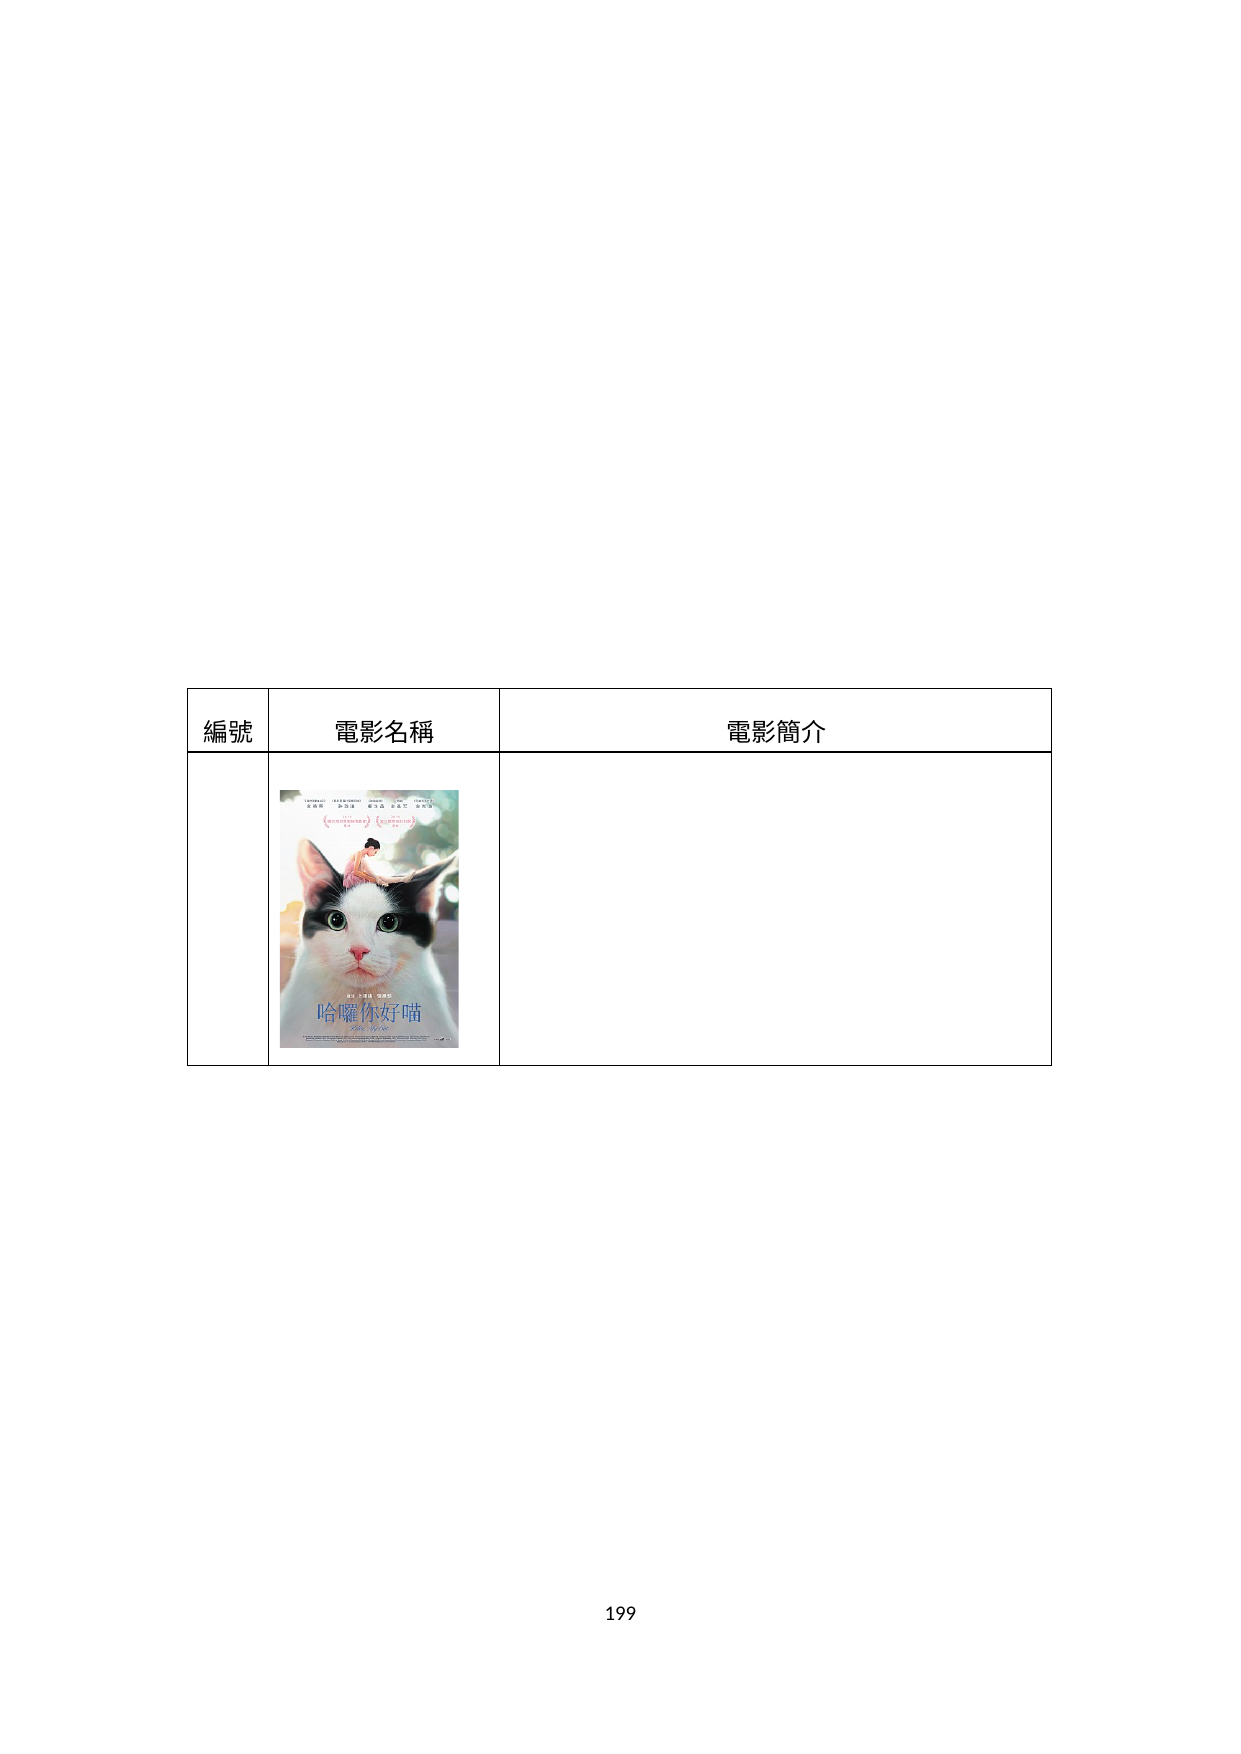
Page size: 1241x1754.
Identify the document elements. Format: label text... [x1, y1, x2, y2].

table_header 電影簡介 [500, 689, 1051, 751]
table_cell [188, 753, 268, 1065]
table_header 編號 [188, 689, 268, 751]
table_cell [269, 753, 499, 1065]
table_cell [500, 753, 1051, 1065]
table_header 電影名稱 [269, 689, 499, 751]
